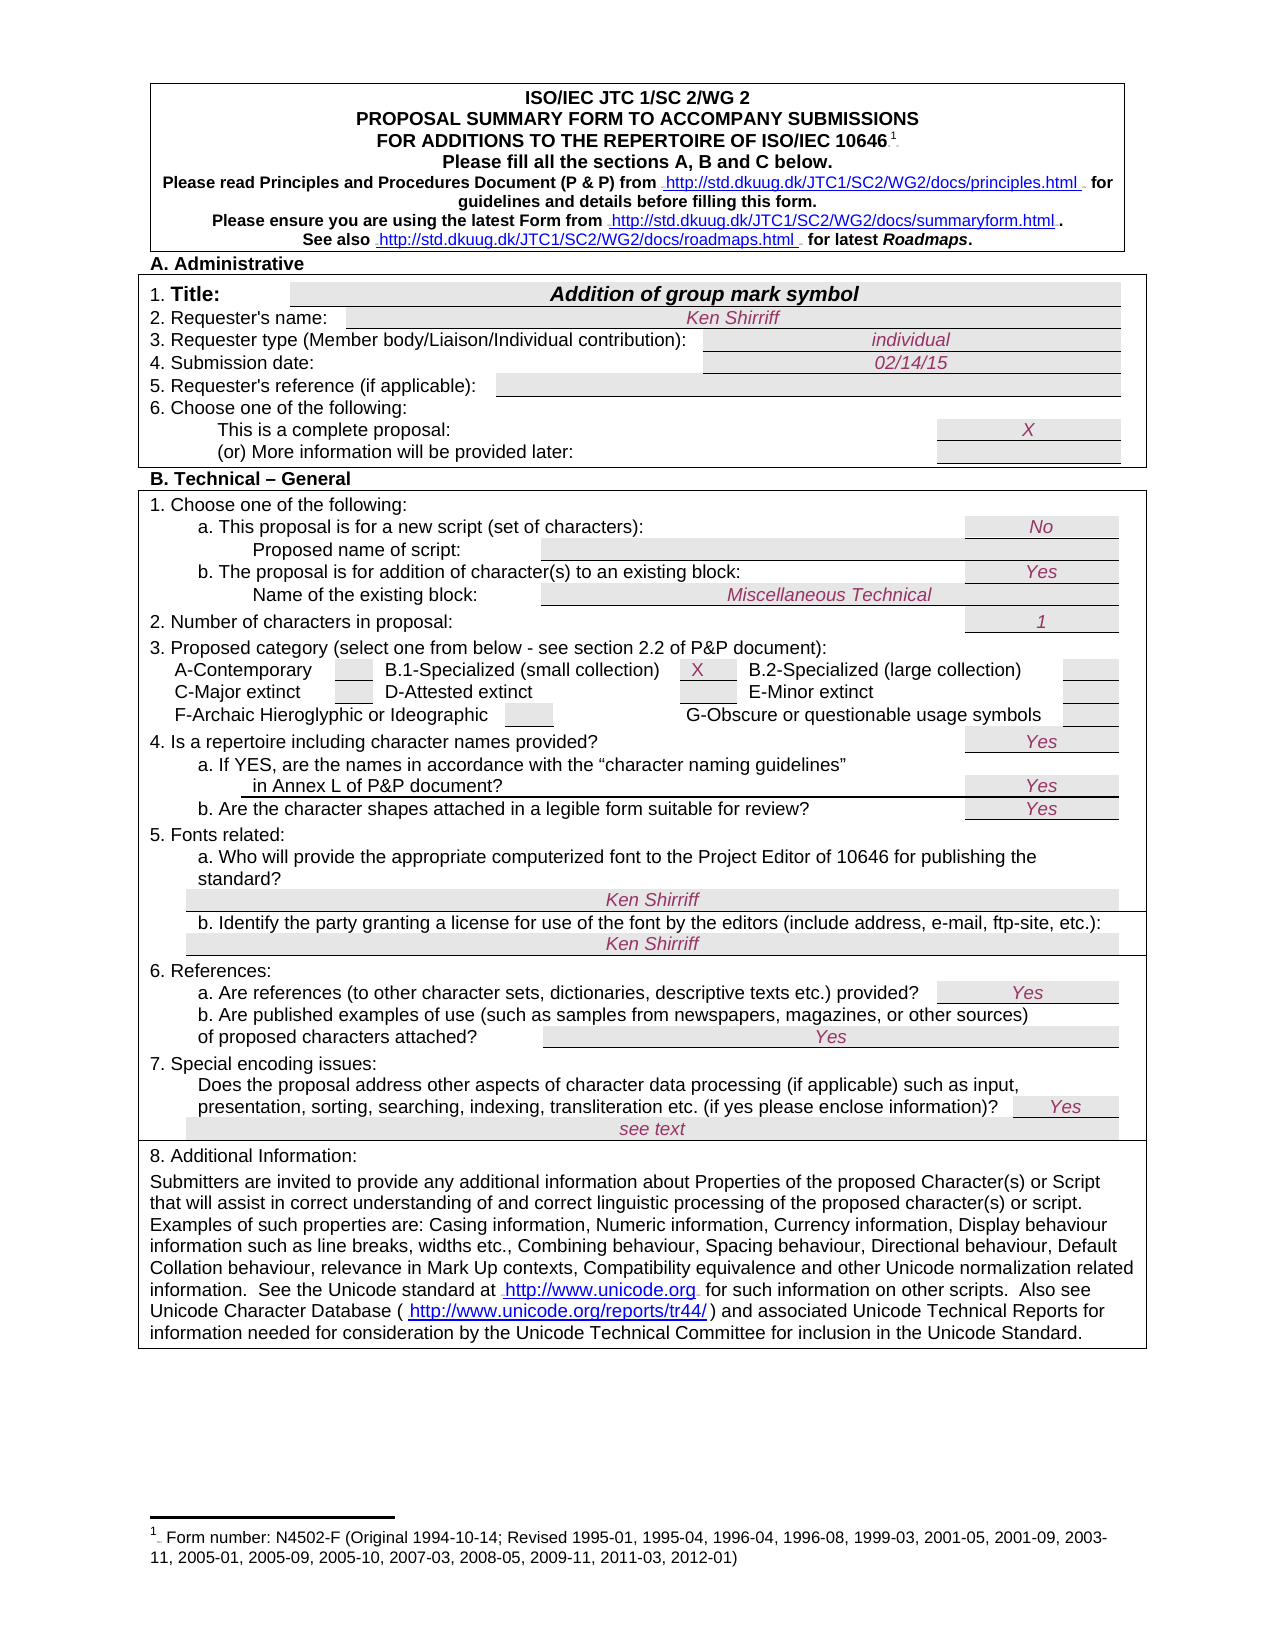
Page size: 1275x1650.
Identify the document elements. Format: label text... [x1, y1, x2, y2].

table_cell [1119, 1047, 1146, 1074]
table_cell 5. Fonts related: [139, 819, 299, 846]
table_cell 5. Requester's reference (if applicable): [139, 373, 496, 396]
table_cell [1087, 633, 1119, 659]
text A. Administrative [150, 252, 1125, 274]
table_cell 2. Requester's name: [139, 306, 346, 328]
table_cell 02/14/15 [703, 352, 1121, 373]
table_cell Yes [965, 726, 1119, 752]
table_cell [1082, 494, 1119, 516]
table_cell [139, 440, 206, 463]
table_cell [1121, 419, 1146, 440]
table_cell [1119, 726, 1146, 752]
text Please read Principles and Procedures Document (P & P) from HTUhttp://std.dkuug.dk/JTC1/SC2/WG2/docs/principles.html UTH for guidelines and details before filling this form. [151, 169, 1124, 208]
table_cell 6. References: [139, 955, 299, 981]
table_cell b. Are published examples of use (such as samples from newspapers, magazines, or other sources) [186, 1003, 1087, 1026]
table_cell [1087, 1048, 1119, 1074]
table_cell Name of the existing block: [241, 583, 541, 605]
table_cell [937, 441, 1121, 463]
table_cell No [965, 516, 1119, 537]
table_cell 1 [965, 606, 1119, 632]
table_cell [1119, 605, 1146, 632]
table_cell G-Obscure or questionable usage symbols [675, 703, 1063, 726]
table_cell [1119, 659, 1146, 680]
table_cell a. This proposal is for a new script (set of characters): [186, 516, 965, 537]
table_cell [1119, 494, 1146, 516]
table_cell 2. Number of characters in proposal: [139, 605, 965, 632]
table_cell [1063, 681, 1119, 703]
table_cell see text [186, 1117, 1119, 1140]
table_cell [1119, 583, 1146, 605]
table_cell presentation, sorting, searching, indexing, transliteration etc. (if yes please enclose information)? [186, 1096, 1012, 1117]
text Please fill all the sections A, B and C below. [151, 148, 1124, 169]
table_cell [541, 538, 1119, 560]
table_cell [139, 659, 163, 680]
table_cell [1080, 397, 1121, 418]
text Please ensure you are using the latest Form from HTUhttp://std.dkuug.dk/JTC1/SC2/WG2/docs/summaryform.htmlUTH. [151, 208, 1124, 227]
table_cell 4. Is a repertoire including character names provided? [139, 726, 965, 752]
table_cell [139, 846, 186, 889]
table_cell [1121, 282, 1146, 306]
table_cell [139, 538, 241, 560]
table_cell [1119, 981, 1146, 1003]
table_cell [1119, 516, 1146, 537]
table_cell Miscellaneous Technical [541, 583, 1119, 605]
table_cell [1119, 1117, 1146, 1140]
table_cell z [1121, 463, 1146, 467]
table_cell b. Identify the party granting a license for use of the font by the editors (include address, e-mail, ftp-site, etc.): [186, 912, 1119, 933]
table_cell [554, 703, 581, 726]
table_cell 4. Submission date: [139, 351, 703, 373]
table_cell E-Minor extinct [737, 680, 1063, 703]
table_cell a. Who will provide the appropriate computerized font to the Project Editor of 10646 for publishing the standard? [186, 846, 1119, 889]
table_cell [505, 703, 553, 726]
text PROPOSAL SUMMARY FORM TO ACCOMPANY SUBMISSIONS [151, 105, 1124, 126]
table_cell 8. Additional Information: Submitters are invited to provide any additional information about Properties of the proposed Character(s) or Script that will assist in correct understanding of and correct linguistic processing of the proposed character(s) or script. Examples of such properties are: Casing information, Numeric information, Currency information, Display behaviour information such as line breaks, widths etc., Combining behaviour, Spacing behaviour, Directional behaviour, Default Collation behaviour, relevance in Mark Up contexts, Compatibility equivalence and other Unicode normalization related information. See the Unicode standard at HTUhttp://www.unicode.orgUTH for such information on other scripts. Also see Unicode Character Database ( Hhttp://www.unicode.org/reports/tr44/ ) and associated Unicode Technical Reports for information needed for consideration by the Unicode Technical Committee for inclusion in the Unicode Standard. [139, 1141, 1146, 1343]
text FOR ADDITIONS TO THE REPERTOIRE OF ISO/IEC 10646TPPT [151, 126, 1124, 148]
table_cell [1121, 373, 1146, 396]
table_cell [139, 463, 937, 467]
table_cell [139, 752, 186, 775]
table_cell [1119, 819, 1146, 846]
table_header [139, 275, 290, 282]
table_cell B.2-Specialized (large collection) [737, 659, 1063, 680]
table_cell [139, 911, 186, 933]
table_cell a. If YES, are the names in accordance with the “character naming guidelines” [186, 752, 1087, 775]
table_cell 7. Special encoding issues: [139, 1047, 1087, 1074]
table_cell of proposed characters attached? [186, 1026, 543, 1047]
table_cell [1119, 889, 1146, 911]
table_cell A-Contemporary [163, 659, 335, 680]
table_cell X [680, 659, 737, 680]
table_cell [1119, 1026, 1146, 1047]
table_cell [1119, 956, 1146, 981]
table_cell [1087, 753, 1119, 775]
table_cell a. Are references (to other character sets, dictionaries, descriptive texts etc.) provided? [186, 981, 937, 1003]
table_cell [139, 680, 163, 703]
table_cell [139, 583, 241, 605]
text ISO/IEC JTC 1/SC 2/WG 2 [151, 84, 1124, 105]
table_cell Ken Shirriff [346, 307, 1121, 328]
table_cell [139, 1026, 186, 1047]
table_cell 1. Choose one of the following: [139, 494, 1082, 516]
table_cell [335, 681, 373, 703]
table_cell [139, 560, 186, 583]
table_cell [680, 681, 737, 703]
table_cell [139, 981, 186, 1003]
table_cell Does the proposal address other aspects of character data processing (if applicable) such as input, [186, 1074, 1119, 1096]
table_cell 3. Requester type (Member body/Liaison/Individual contribution): [139, 328, 703, 351]
table_cell X [937, 419, 1121, 440]
table_cell [139, 1117, 186, 1140]
table_cell Ken Shirriff [186, 933, 1119, 955]
table_cell 1. Title: [139, 282, 290, 306]
table_cell individual [703, 329, 1121, 351]
table_cell Yes [965, 561, 1119, 583]
table_cell [496, 373, 1121, 396]
table_cell [1119, 1096, 1146, 1117]
table_cell [1119, 1003, 1146, 1026]
table_cell [139, 1096, 186, 1117]
table_cell Yes [1013, 1096, 1119, 1117]
table_cell D-Attested extinct [373, 680, 680, 703]
table_cell [1119, 632, 1146, 659]
table_cell [1063, 659, 1119, 680]
table_cell [1119, 560, 1146, 583]
table_cell [139, 516, 186, 537]
table_cell [299, 819, 1119, 846]
table_cell B.1-Specialized (small collection) [373, 659, 680, 680]
table_cell [335, 659, 373, 680]
table_cell [1119, 846, 1146, 889]
table_cell [139, 1343, 1146, 1348]
table_cell [139, 889, 186, 911]
table_cell Addition of group mark symbol [290, 282, 1121, 306]
table_cell Yes [543, 1026, 1119, 1047]
table_cell 3. Proposed category (select one from below - see section 2.2 of P&P document): [139, 632, 1087, 659]
table_cell [1119, 680, 1146, 703]
table_cell in Annex L of P&P document? [241, 775, 965, 796]
table_cell b. Are the character shapes attached in a legible form suitable for review? [186, 796, 965, 819]
table_cell [1119, 933, 1146, 955]
table_cell [1121, 440, 1146, 463]
text See also HTUhttp://std.dkuug.dk/JTC1/SC2/WG2/docs/roadmaps.html UTH for latest Roadmaps. [151, 227, 1124, 251]
table_header [1121, 275, 1146, 282]
table_cell [139, 419, 206, 440]
table_cell [581, 703, 674, 726]
table_cell [139, 1074, 186, 1096]
table_cell [1119, 912, 1146, 933]
table_cell Ken Shirriff [186, 889, 1119, 911]
table_cell [1063, 704, 1119, 726]
table_cell [139, 933, 186, 955]
table_cell Yes [937, 981, 1119, 1003]
table_cell [139, 775, 241, 796]
table_cell [1119, 538, 1146, 560]
table_cell [1119, 796, 1146, 819]
table_cell [299, 956, 1119, 981]
table_cell Proposed name of script: [241, 538, 541, 560]
text B. Technical – General [150, 468, 1125, 490]
text TPPT Form number: N4502-F (Original 1994-10-14; Revised 1995-01, 1995-04, 1996-04, 1996-08, 1999-03, 2001-05, 2001-09, 2003-11, 2005-01, 2005-09, 2005-10, 2007-03, 2008-05, 2009-11, 2011-03, 2012-01) [150, 1523, 1125, 1567]
table_cell [1119, 1074, 1146, 1096]
table_cell F-Archaic Hieroglyphic or Ideographic [163, 703, 505, 726]
table_cell [139, 796, 186, 819]
table_cell [1121, 328, 1146, 351]
table_cell [1121, 351, 1146, 373]
table_cell [1119, 775, 1146, 796]
table_header [290, 275, 1121, 282]
table_cell C-Major extinct [163, 680, 335, 703]
table_cell Yes [965, 798, 1119, 819]
table_cell [139, 703, 163, 726]
table_cell Yes [965, 775, 1119, 796]
table_cell [1119, 752, 1146, 775]
table_cell [1087, 1004, 1119, 1026]
table_cell [1121, 306, 1146, 328]
table_cell b. The proposal is for addition of character(s) to an existing block: [186, 560, 965, 583]
table_cell (or) More information will be provided later: [206, 440, 937, 463]
table_cell 6. Choose one of the following: [139, 396, 1079, 418]
table_cell [139, 1003, 186, 1026]
table_cell [1121, 396, 1146, 418]
table_cell [1119, 703, 1146, 726]
table_cell This is a complete proposal: [206, 419, 937, 440]
